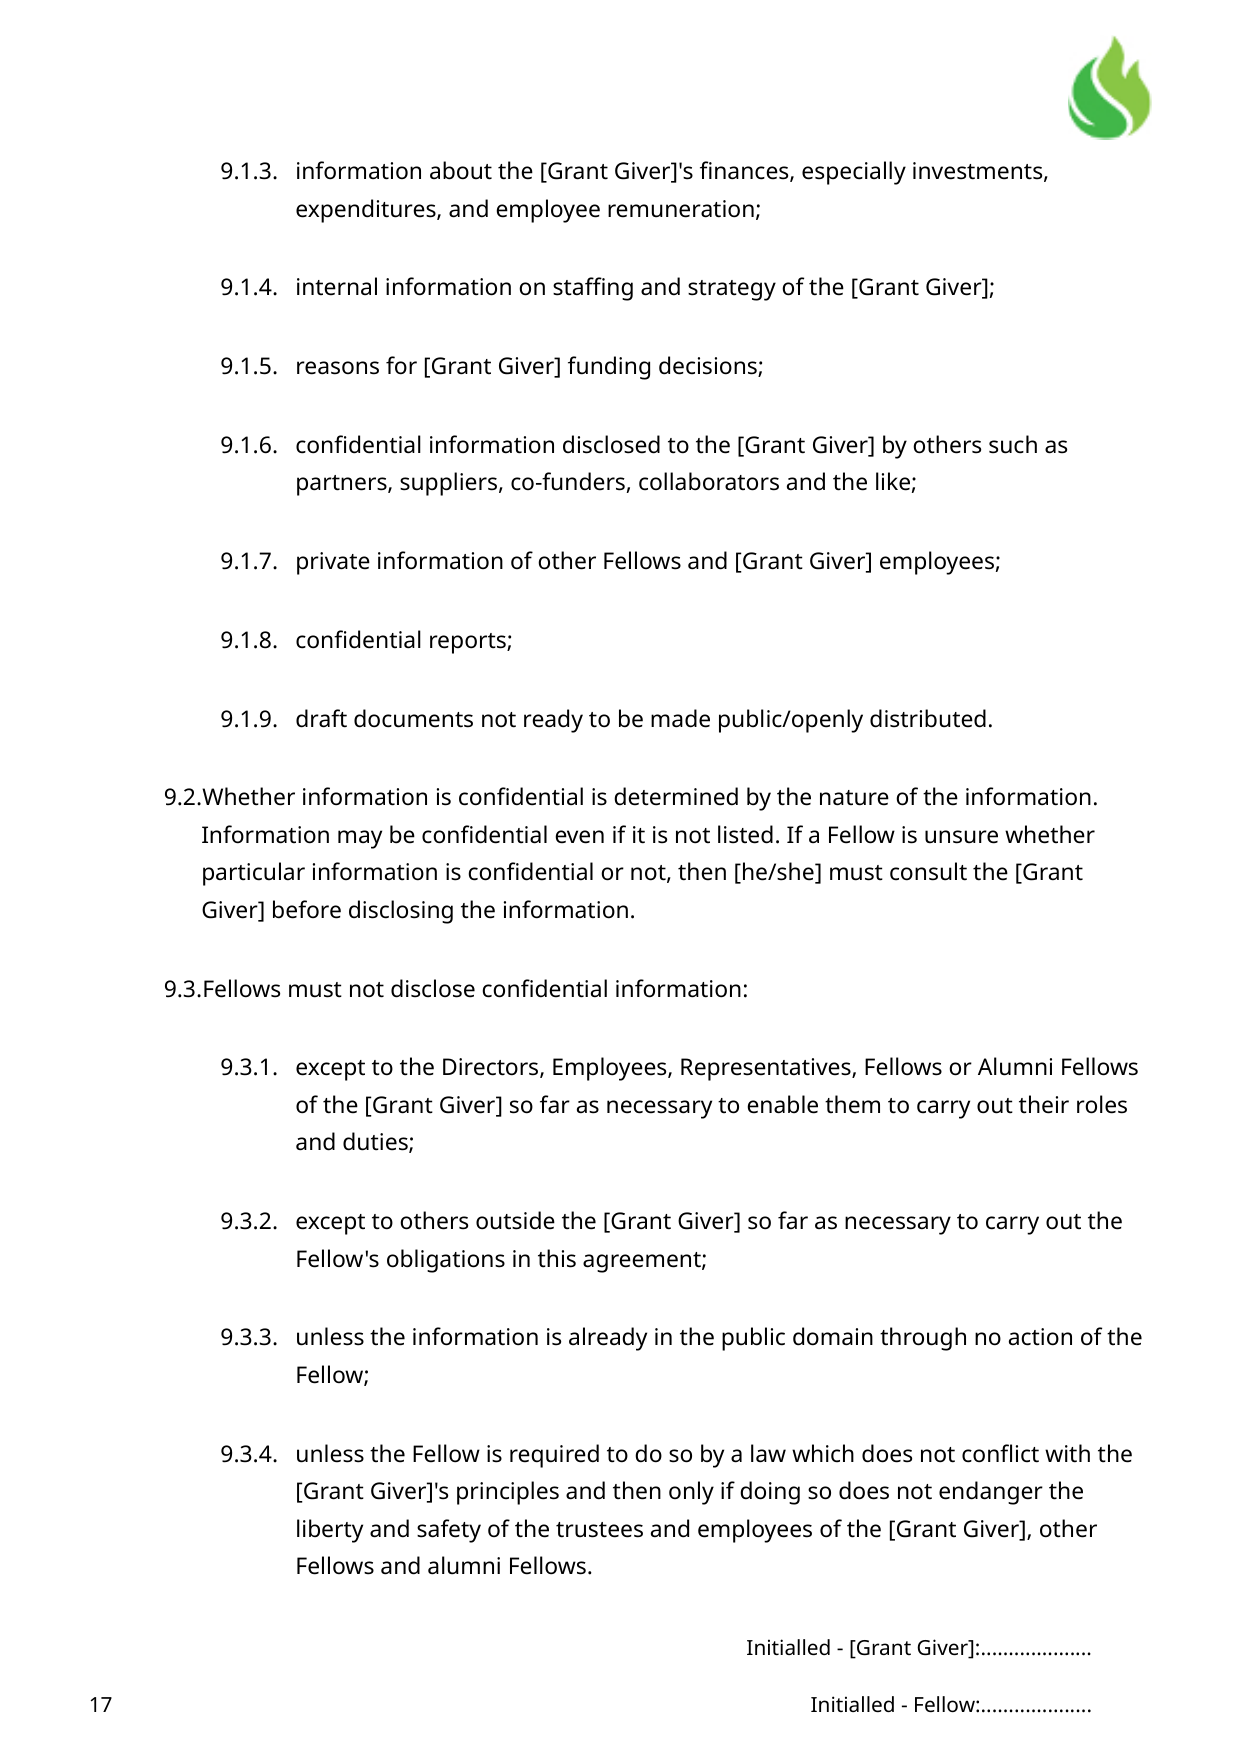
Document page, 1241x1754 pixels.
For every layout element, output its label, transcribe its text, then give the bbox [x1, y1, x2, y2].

subtitle internal information on staffing and strategy of the [Grant Giver]; [220, 271, 1152, 302]
subtitle except to others outside the [Grant Giver] so far as necessary to carry out the Fellow's obligations in this agreement; [220, 1205, 1152, 1274]
subtitle confidential information disclosed to the [Grant Giver] by others such as partners, suppliers, co-funders, collaborators and the like; [220, 429, 1152, 497]
subtitle Whether information is confidential is determined by the nature of the information. Information may be confidential even if it is not listed. If a Fellow is unsure whether particular information is confidential or not, then [he/she] must consult the [Grant Giver] before disclosing the information. [163, 781, 1152, 925]
subtitle except to the Directors, Employees, Representatives, Fellows or Alumni Fellows of the [Grant Giver] so far as necessary to enable them to carry out their roles and duties; [220, 1051, 1152, 1157]
subtitle information about the [Grant Giver]'s finances, especially investments, expenditures, and employee remuneration; [220, 155, 1152, 224]
subtitle draft documents not ready to be made public/openly distributed. [220, 702, 1152, 734]
subtitle Fellows must not disclose confidential information: [163, 972, 1152, 1004]
picture [1089, 35, 1152, 114]
subtitle reasons for [Grant Giver] funding decisions; [220, 350, 1152, 381]
subtitle unless the information is already in the public domain through no action of the Fellow; [220, 1321, 1152, 1390]
subtitle private information of other Fellows and [Grant Giver] employees; [220, 545, 1152, 576]
subtitle unless the Fellow is required to do so by a law which does not conflict with the [Grant Giver]'s principles and then only if doing so does not endanger the liberty and safety of the trustees and employees of the [Grant Giver], other Fellows and alumni Fellows. [220, 1437, 1152, 1581]
subtitle confidential reports; [220, 624, 1152, 655]
